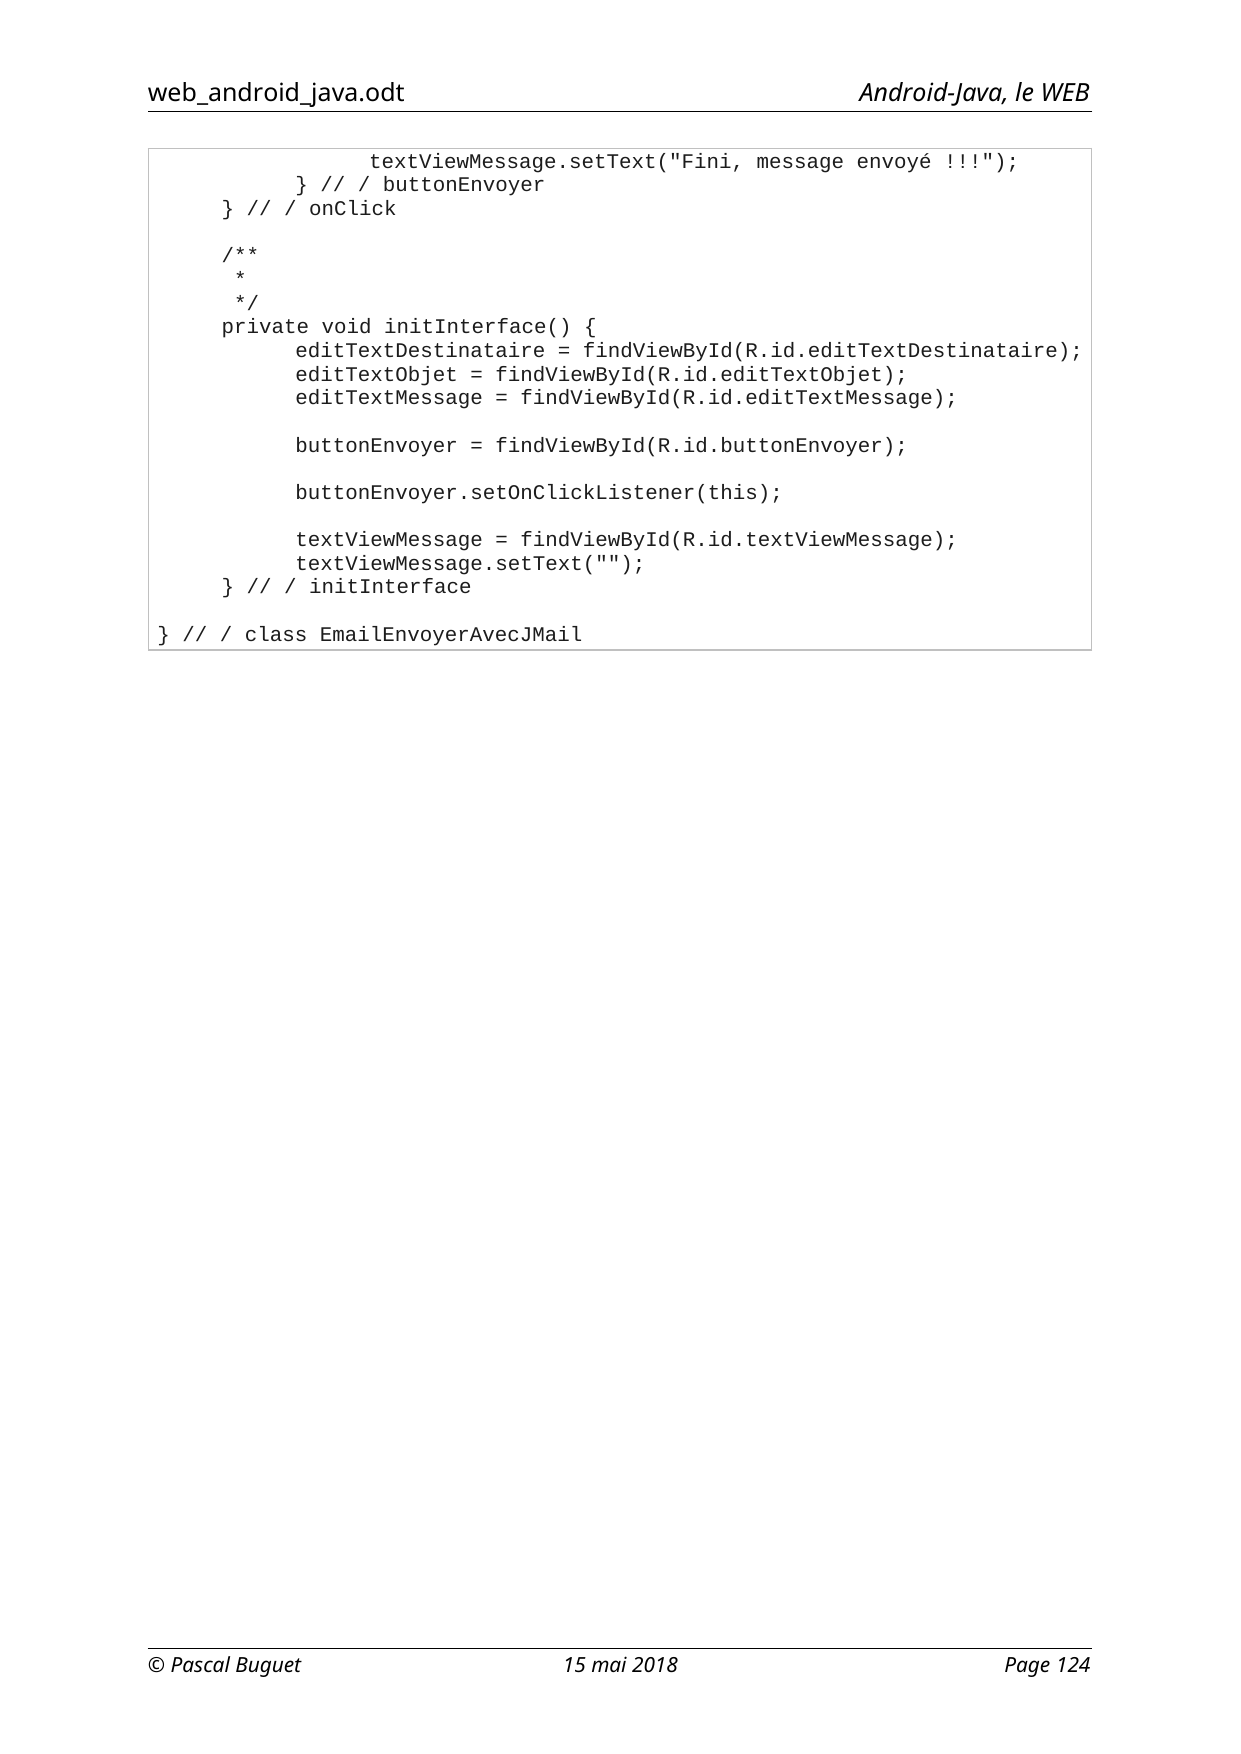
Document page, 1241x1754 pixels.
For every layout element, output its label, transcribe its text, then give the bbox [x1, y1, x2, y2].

text editTextDestinataire = findViewById(R.id.editTextDestinataire); [149, 337, 1091, 361]
text buttonEnvoyer = findViewById(R.id.buttonEnvoyer); [149, 431, 1091, 455]
text } // / initInterface [149, 573, 1091, 597]
text * [149, 266, 1091, 289]
text textViewMessage = findViewById(R.id.textViewMessage); [149, 526, 1091, 550]
text } // / class EmailEnvoyerAvecJMail [149, 621, 1091, 649]
text buttonEnvoyer.setOnClickListener(this); [149, 479, 1091, 502]
text editTextObjet = findViewById(R.id.editTextObjet); [149, 361, 1091, 384]
text /** [149, 242, 1091, 266]
text */ [149, 289, 1091, 313]
text editTextMessage = findViewById(R.id.editTextMessage); [149, 384, 1091, 408]
text textViewMessage.setText("Fini, message envoyé !!!"); [149, 149, 1091, 171]
text private void initInterface() { [149, 313, 1091, 337]
text textViewMessage.setText(""); [149, 550, 1091, 573]
text } // / buttonEnvoyer [149, 171, 1091, 195]
text } // / onClick [149, 195, 1091, 219]
